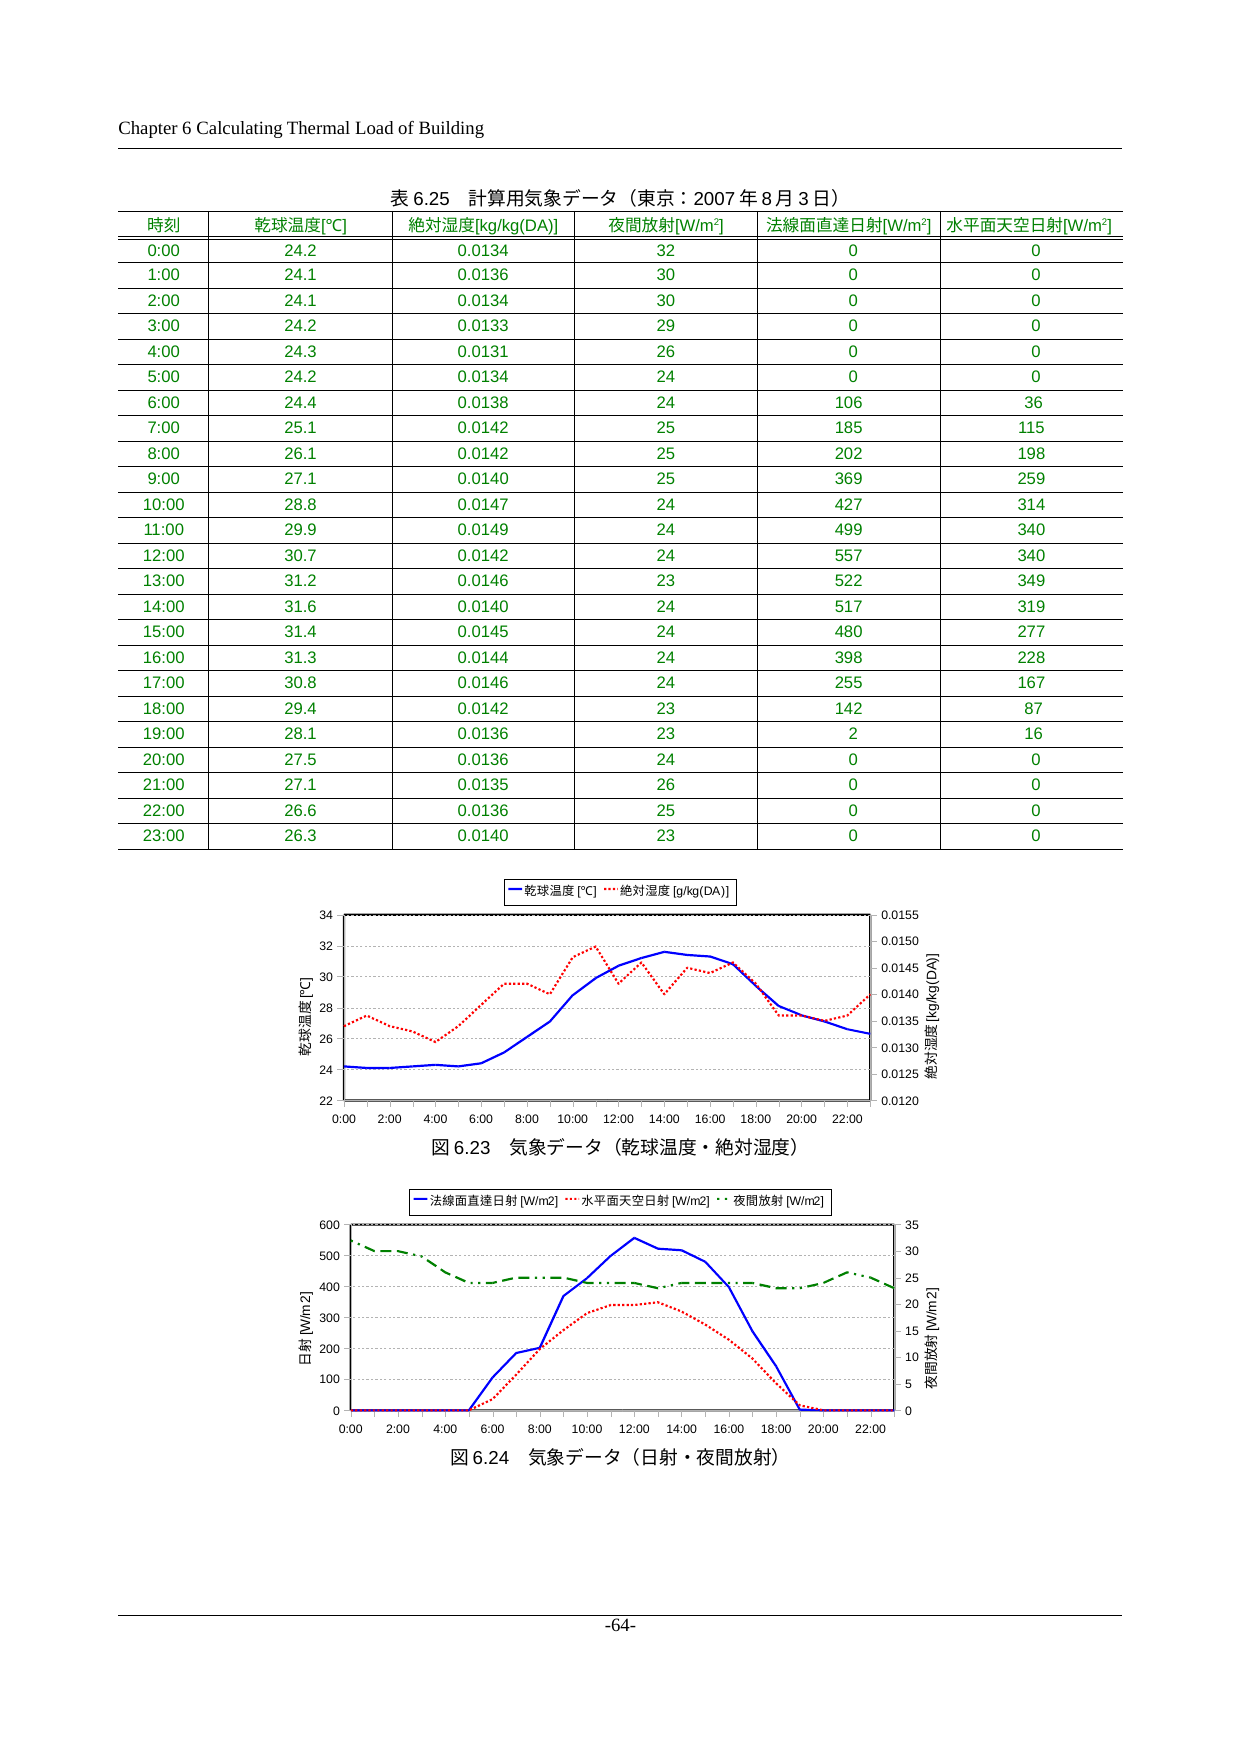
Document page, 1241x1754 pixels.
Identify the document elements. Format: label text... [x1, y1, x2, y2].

table_header 夜間放射[W/m2] [575, 212, 757, 236]
table_cell 24 [575, 748, 757, 772]
table_cell 24.1 [209, 289, 392, 313]
table_cell 24 [575, 518, 757, 543]
table_header 法線面直達日射[W/m2] [758, 212, 940, 236]
table_cell 0.0136 [393, 263, 574, 287]
table_cell 340 [941, 518, 1123, 543]
table_cell 24.2 [209, 365, 392, 389]
table_cell 228 [941, 646, 1123, 670]
table_cell 340 [941, 544, 1123, 568]
table_cell 16:00 [118, 646, 208, 670]
text 表6.25 計算用気象データ（東京：2007年8月3日） [118, 184, 1122, 211]
table_cell 0.0142 [393, 697, 574, 721]
table_cell 0 [941, 824, 1123, 849]
table_cell 16 [941, 722, 1123, 747]
table_cell 24 [575, 544, 757, 568]
table_header 乾球温度[℃] [209, 212, 392, 236]
table_cell 522 [758, 569, 940, 594]
table_cell 9:00 [118, 467, 208, 492]
table_cell 0 [758, 799, 940, 823]
table_cell 142 [758, 697, 940, 721]
table_cell 319 [941, 595, 1123, 619]
table_cell 0 [758, 289, 940, 313]
table_cell 29.9 [209, 518, 392, 543]
table_cell 18:00 [118, 697, 208, 721]
table_cell 0.0134 [393, 289, 574, 313]
table_cell 0 [941, 340, 1123, 364]
table_cell 10:00 [118, 493, 208, 517]
table_cell 0 [758, 773, 940, 798]
table_cell 0.0136 [393, 748, 574, 772]
table_cell 30 [575, 289, 757, 313]
table_cell 557 [758, 544, 940, 568]
table_cell 185 [758, 416, 940, 441]
table_cell 27.1 [209, 467, 392, 492]
table_cell 26.1 [209, 442, 392, 466]
table_cell 23:00 [118, 824, 208, 849]
table_cell 0.0136 [393, 722, 574, 747]
table_cell 32 [575, 240, 757, 262]
table_cell 20:00 [118, 748, 208, 772]
table_cell 0 [758, 314, 940, 338]
table_cell 25.1 [209, 416, 392, 441]
table_cell 87 [941, 697, 1123, 721]
table_cell 12:00 [118, 544, 208, 568]
table_cell 26 [575, 773, 757, 798]
table_cell 25 [575, 442, 757, 466]
table_cell 0.0142 [393, 416, 574, 441]
table_cell 0 [941, 773, 1123, 798]
table_cell 25 [575, 416, 757, 441]
table_cell 14:00 [118, 595, 208, 619]
table_cell 0 [941, 748, 1123, 772]
table_cell 23 [575, 569, 757, 594]
table_cell 24 [575, 391, 757, 415]
table_cell 30 [575, 263, 757, 287]
table_cell 11:00 [118, 518, 208, 543]
table_cell 0 [758, 748, 940, 772]
table_cell 2 [758, 722, 940, 747]
table_cell 28.8 [209, 493, 392, 517]
table_cell 0.0134 [393, 365, 574, 389]
table_header 水平面天空日射[W/m2] [941, 212, 1123, 236]
table_cell 3:00 [118, 314, 208, 338]
table_cell 24 [575, 620, 757, 645]
table_cell 6:00 [118, 391, 208, 415]
table_cell 23 [575, 824, 757, 849]
table_cell 0 [758, 340, 940, 364]
table_cell 0.0145 [393, 620, 574, 645]
table_cell 17:00 [118, 671, 208, 696]
table_cell 27.1 [209, 773, 392, 798]
table_cell 0.0140 [393, 824, 574, 849]
table_cell 30.8 [209, 671, 392, 696]
table_cell 31.4 [209, 620, 392, 645]
table_cell 0.0146 [393, 671, 574, 696]
table_cell 0.0136 [393, 799, 574, 823]
table_cell 0.0146 [393, 569, 574, 594]
table_cell 24 [575, 595, 757, 619]
table_cell 499 [758, 518, 940, 543]
table_cell 259 [941, 467, 1123, 492]
table_cell 349 [941, 569, 1123, 594]
table_cell 0.0149 [393, 518, 574, 543]
table_cell 0.0140 [393, 467, 574, 492]
table_cell 30.7 [209, 544, 392, 568]
table_cell 0 [758, 240, 940, 262]
table_cell 202 [758, 442, 940, 466]
table_cell 0 [758, 365, 940, 389]
table_cell 0.0140 [393, 595, 574, 619]
table_header 絶対湿度[kg/kg(DA)] [393, 212, 574, 236]
table_cell 0.0138 [393, 391, 574, 415]
table_cell 24.4 [209, 391, 392, 415]
table_cell 29.4 [209, 697, 392, 721]
table_cell 15:00 [118, 620, 208, 645]
text 図6.23 気象データ（乾球温度・絶対湿度） [118, 874, 1122, 1160]
table_cell 0.0147 [393, 493, 574, 517]
table_cell 24 [575, 493, 757, 517]
table_cell 0.0142 [393, 544, 574, 568]
table_cell 13:00 [118, 569, 208, 594]
table_cell 25 [575, 799, 757, 823]
table_cell 24.3 [209, 340, 392, 364]
table_cell 0.0135 [393, 773, 574, 798]
table_cell 26.6 [209, 799, 392, 823]
table_cell 0 [941, 799, 1123, 823]
table_cell 427 [758, 493, 940, 517]
table_cell 0 [941, 240, 1123, 262]
table_cell 23 [575, 697, 757, 721]
table_cell 31.2 [209, 569, 392, 594]
table_cell 0:00 [118, 240, 208, 262]
table_cell 277 [941, 620, 1123, 645]
table_cell 24 [575, 646, 757, 670]
table_cell 369 [758, 467, 940, 492]
table_cell 31.3 [209, 646, 392, 670]
table_cell 255 [758, 671, 940, 696]
table_cell 5:00 [118, 365, 208, 389]
table_cell 1:00 [118, 263, 208, 287]
table_cell 167 [941, 671, 1123, 696]
table_cell 22:00 [118, 799, 208, 823]
table_cell 0.0134 [393, 240, 574, 262]
table_cell 0 [941, 289, 1123, 313]
table_cell 398 [758, 646, 940, 670]
table_cell 106 [758, 391, 940, 415]
table_cell 8:00 [118, 442, 208, 466]
table_header 時刻 [118, 212, 208, 236]
table_cell 0.0142 [393, 442, 574, 466]
table_cell 24.2 [209, 314, 392, 338]
table_cell 23 [575, 722, 757, 747]
table_cell 0.0133 [393, 314, 574, 338]
table_cell 36 [941, 391, 1123, 415]
table_cell 26 [575, 340, 757, 364]
table_cell 0.0131 [393, 340, 574, 364]
table_cell 27.5 [209, 748, 392, 772]
table_cell 0 [941, 263, 1123, 287]
table_cell 0 [758, 824, 940, 849]
table_cell 19:00 [118, 722, 208, 747]
table_cell 0 [941, 365, 1123, 389]
table_cell 25 [575, 467, 757, 492]
table_cell 29 [575, 314, 757, 338]
table_cell 24 [575, 671, 757, 696]
table_cell 0 [758, 263, 940, 287]
table_cell 4:00 [118, 340, 208, 364]
table_cell 24.1 [209, 263, 392, 287]
table_cell 115 [941, 416, 1123, 441]
table_cell 480 [758, 620, 940, 645]
table_cell 2:00 [118, 289, 208, 313]
table_cell 0 [941, 314, 1123, 338]
table_cell 21:00 [118, 773, 208, 798]
table_cell 31.6 [209, 595, 392, 619]
table_cell 517 [758, 595, 940, 619]
table_cell 26.3 [209, 824, 392, 849]
table_cell 24 [575, 365, 757, 389]
table_cell 314 [941, 493, 1123, 517]
table_cell 7:00 [118, 416, 208, 441]
table_cell 24.2 [209, 240, 392, 262]
table_cell 28.1 [209, 722, 392, 747]
table_cell 198 [941, 442, 1123, 466]
table_cell 0.0144 [393, 646, 574, 670]
text 図6.24 気象データ（日射・夜間放射） [118, 1184, 1122, 1470]
